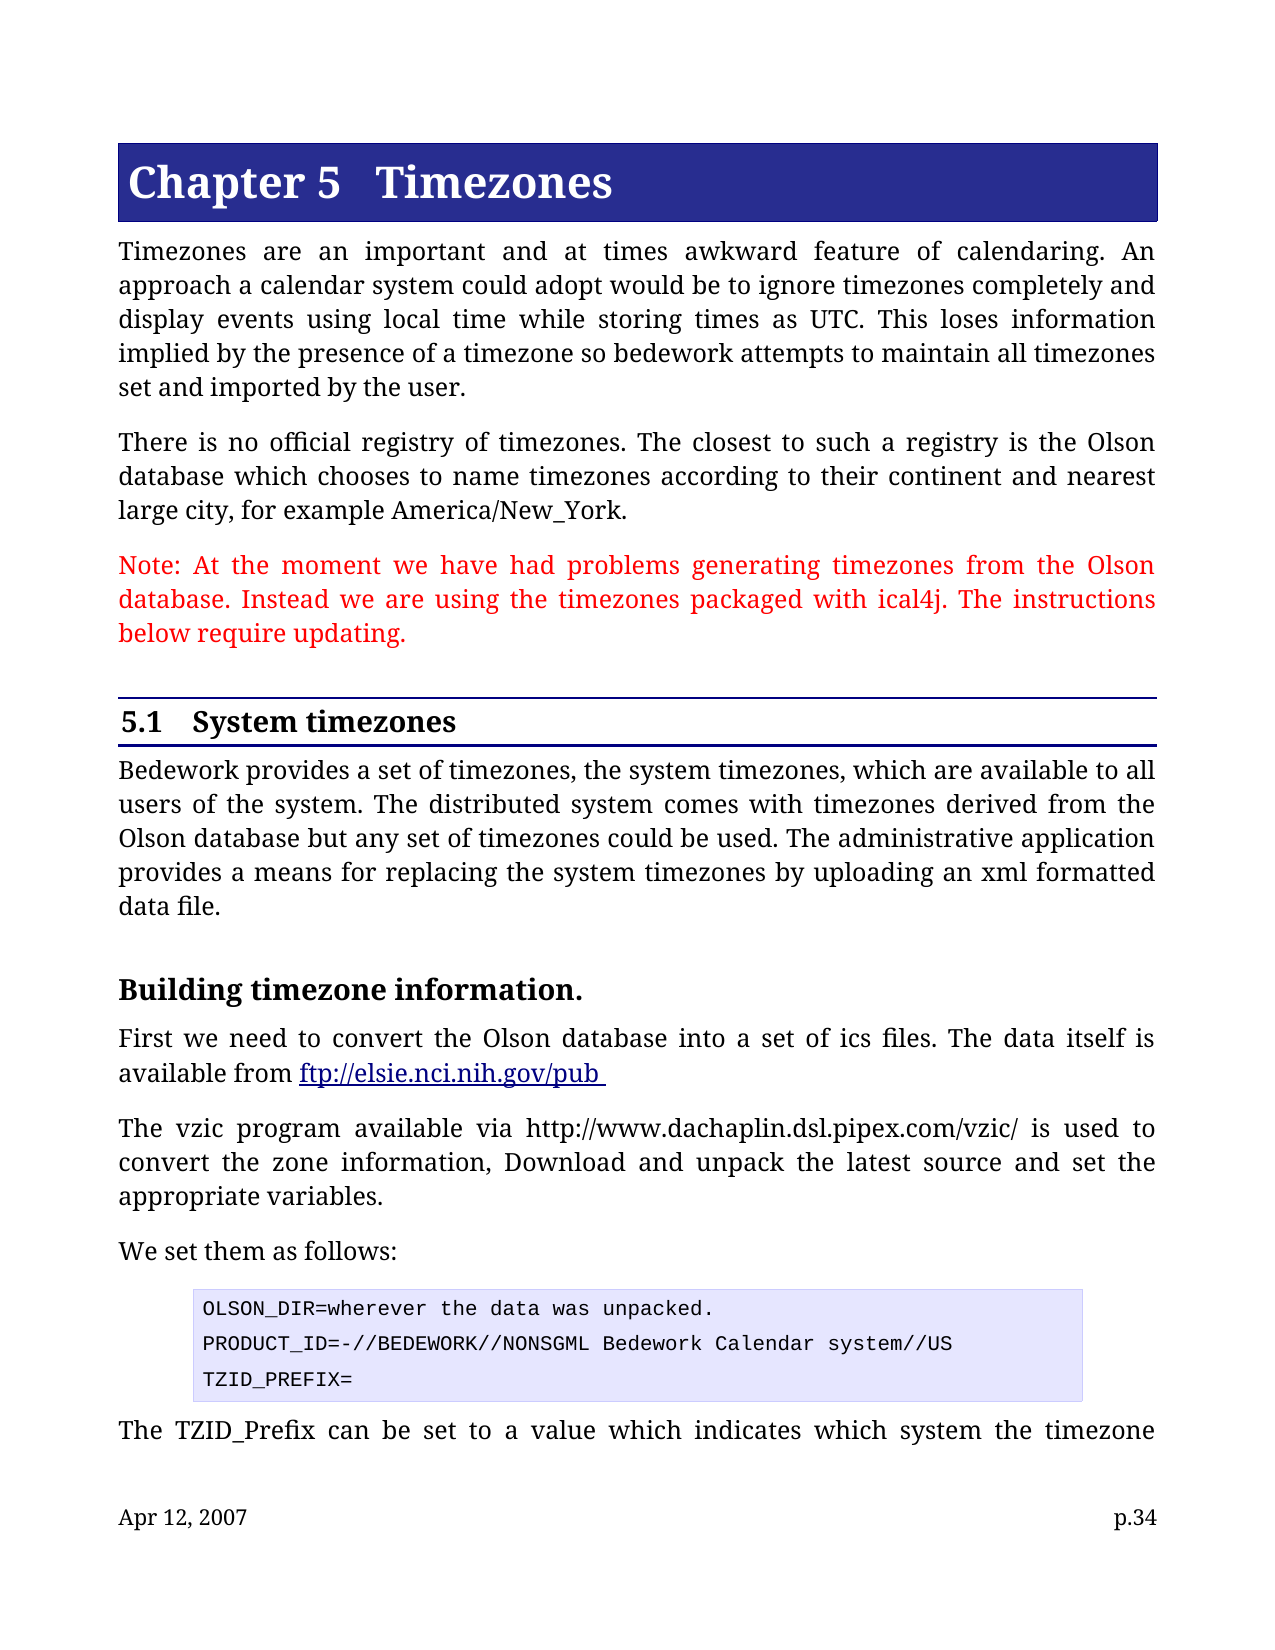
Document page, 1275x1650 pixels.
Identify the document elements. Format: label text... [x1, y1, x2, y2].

text Note: At the moment we have had problems generating timezones from the Olson database. Instead we are using the timezones packaged with ical4j. The instructions below require updating. [118, 548, 1157, 650]
text The vzic program available via http://www.dachaplin.dsl.pipex.com/vzic/ is used to convert the zone information, Download and unpack the latest source and set the appropriate variables. [118, 1110, 1157, 1212]
text PRODUCT_ID=-//BEDEWORK//NONSGML Bedework Calendar system//US [194, 1324, 1082, 1357]
text We set them as follows: [118, 1233, 1157, 1268]
subtitle Timezones [119, 144, 1157, 221]
text OLSON_DIR=wherever the data was unpacked. [194, 1290, 1082, 1321]
text There is no official registry of timezones. The closest to such a registry is the Olson database which chooses to name timezones according to their continent and nearest large city, for example America/New_York. [118, 425, 1157, 527]
subtitle System timezones [118, 699, 1157, 744]
text TZID_PREFIX= [194, 1359, 1082, 1401]
text Bedework provides a set of timezones, the system timezones, which are available to all users of the system. The distributed system comes with timezones derived from the Olson database but any set of timezones could be used. The administrative application provides a means for replacing the system timezones by uploading an xml formatted data file. [118, 753, 1157, 923]
subtitle Building timezone information. [118, 969, 1157, 1009]
text Timezones are an important and at times awkward feature of calendaring. An approach a calendar system could adopt would be to ignore timezones completely and display events using local time while storing times as UTC. This loses information implied by the presence of a timezone so bedework attempts to maintain all timezones set and imported by the user. [118, 233, 1157, 404]
text First we need to convert the Olson database into a set of ics files. The data itself is available from ftp://elsie.nci.nih.gov/pub [118, 1021, 1157, 1089]
text The TZID_Prefix can be set to a value which indicates which system the timezone [118, 1413, 1157, 1447]
